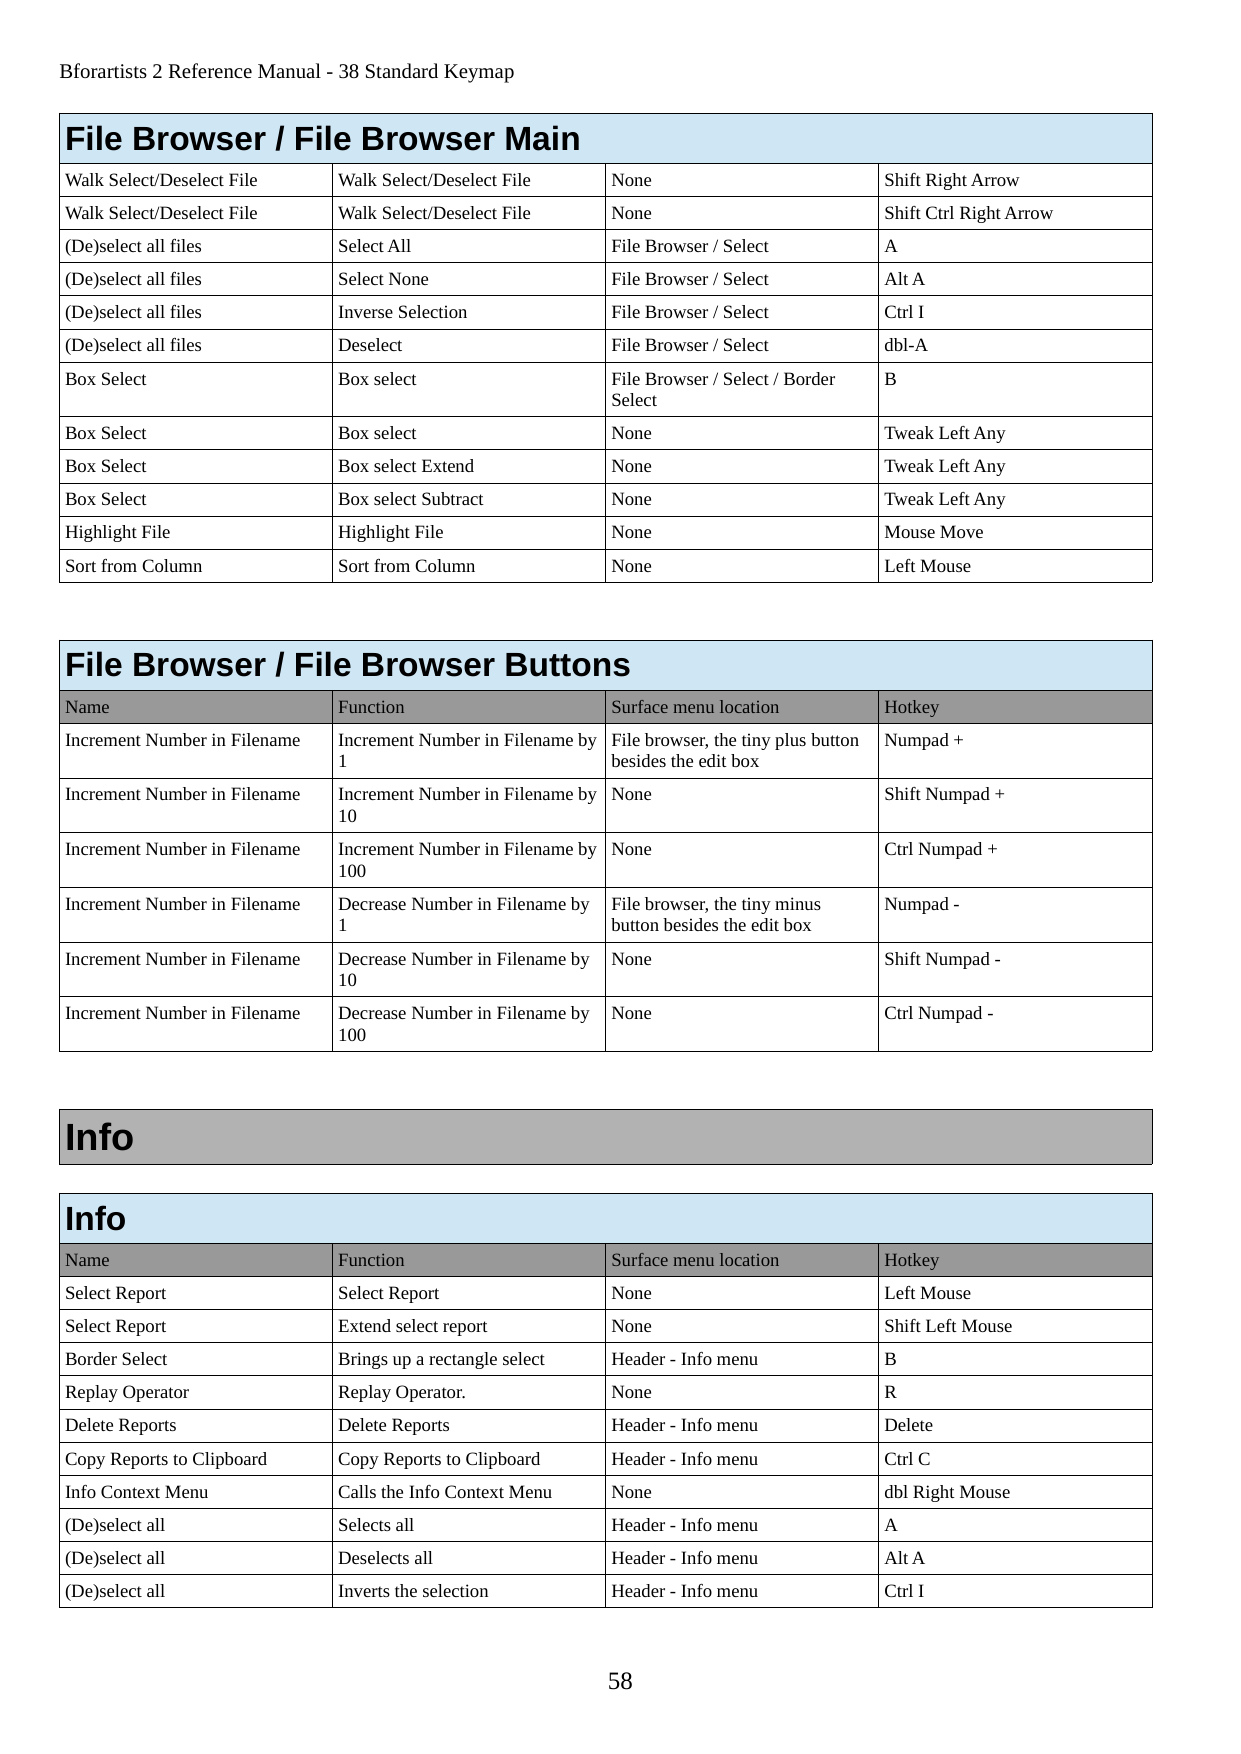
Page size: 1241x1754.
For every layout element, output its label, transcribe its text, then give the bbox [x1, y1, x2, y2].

table_cell Ctrl I [879, 1575, 1152, 1607]
table_cell Surface menu location [606, 691, 878, 723]
table_cell Box select [333, 417, 605, 449]
table_cell Increment Number in Filename [60, 724, 332, 777]
table_cell None [606, 484, 878, 516]
table_cell None [606, 943, 878, 996]
table_cell (De)select all [60, 1575, 332, 1607]
table_cell Shift Left Mouse [879, 1310, 1152, 1342]
table_cell (De)select all files [60, 296, 332, 328]
table_header Info [60, 1194, 1152, 1243]
table_cell None [606, 779, 878, 832]
table_header Info [60, 1110, 1152, 1164]
table_cell dbl-A [879, 330, 1152, 362]
table_cell Replay Operator. [333, 1376, 605, 1408]
table_cell Decrease Number in Filename by 1 [333, 888, 605, 942]
table_cell None [606, 417, 878, 449]
table_cell Hotkey [879, 691, 1152, 723]
table_cell None [606, 1277, 878, 1309]
table_cell A [879, 230, 1152, 262]
table_header File Browser / File Browser Buttons [60, 641, 1152, 690]
table_cell Header - Info menu [606, 1410, 878, 1442]
table_cell Left Mouse [879, 1277, 1152, 1309]
table_cell Ctrl C [879, 1443, 1152, 1475]
table_cell Function [333, 1244, 605, 1276]
table_cell None [606, 550, 878, 582]
table_cell A [879, 1509, 1152, 1541]
table_cell Selects all [333, 1509, 605, 1541]
table_cell Increment Number in Filename by 100 [333, 833, 605, 887]
table_cell Numpad - [879, 888, 1152, 942]
table_cell Function [333, 691, 605, 723]
table_cell B [879, 363, 1152, 416]
table_cell File browser, the tiny plus button besides the edit box [606, 724, 878, 777]
table_cell Box Select [60, 450, 332, 482]
table_cell Ctrl Numpad + [879, 833, 1152, 887]
table_cell Header - Info menu [606, 1542, 878, 1574]
table_cell Copy Reports to Clipboard [60, 1443, 332, 1475]
table_cell Box select Extend [333, 450, 605, 482]
table_cell Alt A [879, 263, 1152, 295]
table_cell Header - Info menu [606, 1443, 878, 1475]
table_cell Walk Select/Deselect File [60, 164, 332, 196]
table_cell Shift Ctrl Right Arrow [879, 197, 1152, 229]
table_cell (De)select all files [60, 230, 332, 262]
table_cell Copy Reports to Clipboard [333, 1443, 605, 1475]
table_cell Walk Select/Deselect File [333, 164, 605, 196]
table_cell Deselect [333, 330, 605, 362]
table_cell Replay Operator [60, 1376, 332, 1408]
table_cell Tweak Left Any [879, 417, 1152, 449]
table_cell Info Context Menu [60, 1476, 332, 1508]
table_cell Select None [333, 263, 605, 295]
table_cell Header - Info menu [606, 1575, 878, 1607]
table_cell Box Select [60, 417, 332, 449]
table_cell None [606, 450, 878, 482]
table_cell Ctrl Numpad - [879, 997, 1152, 1051]
table_cell Box Select [60, 484, 332, 516]
table_cell Box Select [60, 363, 332, 416]
table_cell Header - Info menu [606, 1343, 878, 1375]
table_cell Mouse Move [879, 517, 1152, 549]
table_cell dbl Right Mouse [879, 1476, 1152, 1508]
table_cell Increment Number in Filename [60, 997, 332, 1051]
table_cell Tweak Left Any [879, 450, 1152, 482]
table_cell Numpad + [879, 724, 1152, 777]
table_cell None [606, 1310, 878, 1342]
table_cell Surface menu location [606, 1244, 878, 1276]
table_cell Increment Number in Filename [60, 833, 332, 887]
table_cell Increment Number in Filename [60, 779, 332, 832]
table_cell None [606, 517, 878, 549]
table_cell File Browser / Select / Border Select [606, 363, 878, 416]
table_cell R [879, 1376, 1152, 1408]
table_cell Sort from Column [60, 550, 332, 582]
table_cell None [606, 1376, 878, 1408]
table_cell Border Select [60, 1343, 332, 1375]
table_cell Select All [333, 230, 605, 262]
table_cell Increment Number in Filename [60, 943, 332, 996]
table_cell Select Report [333, 1277, 605, 1309]
table_cell File Browser / Select [606, 230, 878, 262]
table_cell Shift Numpad + [879, 779, 1152, 832]
table_cell Box select Subtract [333, 484, 605, 516]
table_cell Decrease Number in Filename by 10 [333, 943, 605, 996]
table_cell File Browser / Select [606, 296, 878, 328]
table_cell Sort from Column [333, 550, 605, 582]
table_cell Left Mouse [879, 550, 1152, 582]
table_cell Delete Reports [60, 1410, 332, 1442]
table_cell (De)select all [60, 1509, 332, 1541]
table_cell Inverts the selection [333, 1575, 605, 1607]
table_cell Highlight File [333, 517, 605, 549]
table_cell Alt A [879, 1542, 1152, 1574]
table_cell Inverse Selection [333, 296, 605, 328]
table_cell Brings up a rectangle select [333, 1343, 605, 1375]
table_cell None [606, 197, 878, 229]
table_cell Increment Number in Filename [60, 888, 332, 942]
table_cell Increment Number in Filename by 1 [333, 724, 605, 777]
table_cell Name [60, 1244, 332, 1276]
table_cell Increment Number in Filename by 10 [333, 779, 605, 832]
table_cell Walk Select/Deselect File [333, 197, 605, 229]
table_cell Shift Right Arrow [879, 164, 1152, 196]
table_cell File Browser / Select [606, 330, 878, 362]
table_cell Tweak Left Any [879, 484, 1152, 516]
table_cell Shift Numpad - [879, 943, 1152, 996]
table_cell (De)select all [60, 1542, 332, 1574]
table_cell Select Report [60, 1310, 332, 1342]
table_header File Browser / File Browser Main [60, 114, 1152, 163]
table_cell (De)select all files [60, 330, 332, 362]
table_cell Select Report [60, 1277, 332, 1309]
table_cell None [606, 997, 878, 1051]
table_cell Deselects all [333, 1542, 605, 1574]
table_cell Calls the Info Context Menu [333, 1476, 605, 1508]
table_cell Box select [333, 363, 605, 416]
table_cell Delete Reports [333, 1410, 605, 1442]
table_cell (De)select all files [60, 263, 332, 295]
table_cell Decrease Number in Filename by 100 [333, 997, 605, 1051]
table_cell Header - Info menu [606, 1509, 878, 1541]
table_cell Highlight File [60, 517, 332, 549]
table_cell Name [60, 691, 332, 723]
table_cell B [879, 1343, 1152, 1375]
table_cell File browser, the tiny minus button besides the edit box [606, 888, 878, 942]
table_cell Extend select report [333, 1310, 605, 1342]
table_cell None [606, 164, 878, 196]
table_cell Delete [879, 1410, 1152, 1442]
table_cell Ctrl I [879, 296, 1152, 328]
table_cell File Browser / Select [606, 263, 878, 295]
table_cell None [606, 1476, 878, 1508]
table_cell Hotkey [879, 1244, 1152, 1276]
table_cell None [606, 833, 878, 887]
table_cell Walk Select/Deselect File [60, 197, 332, 229]
